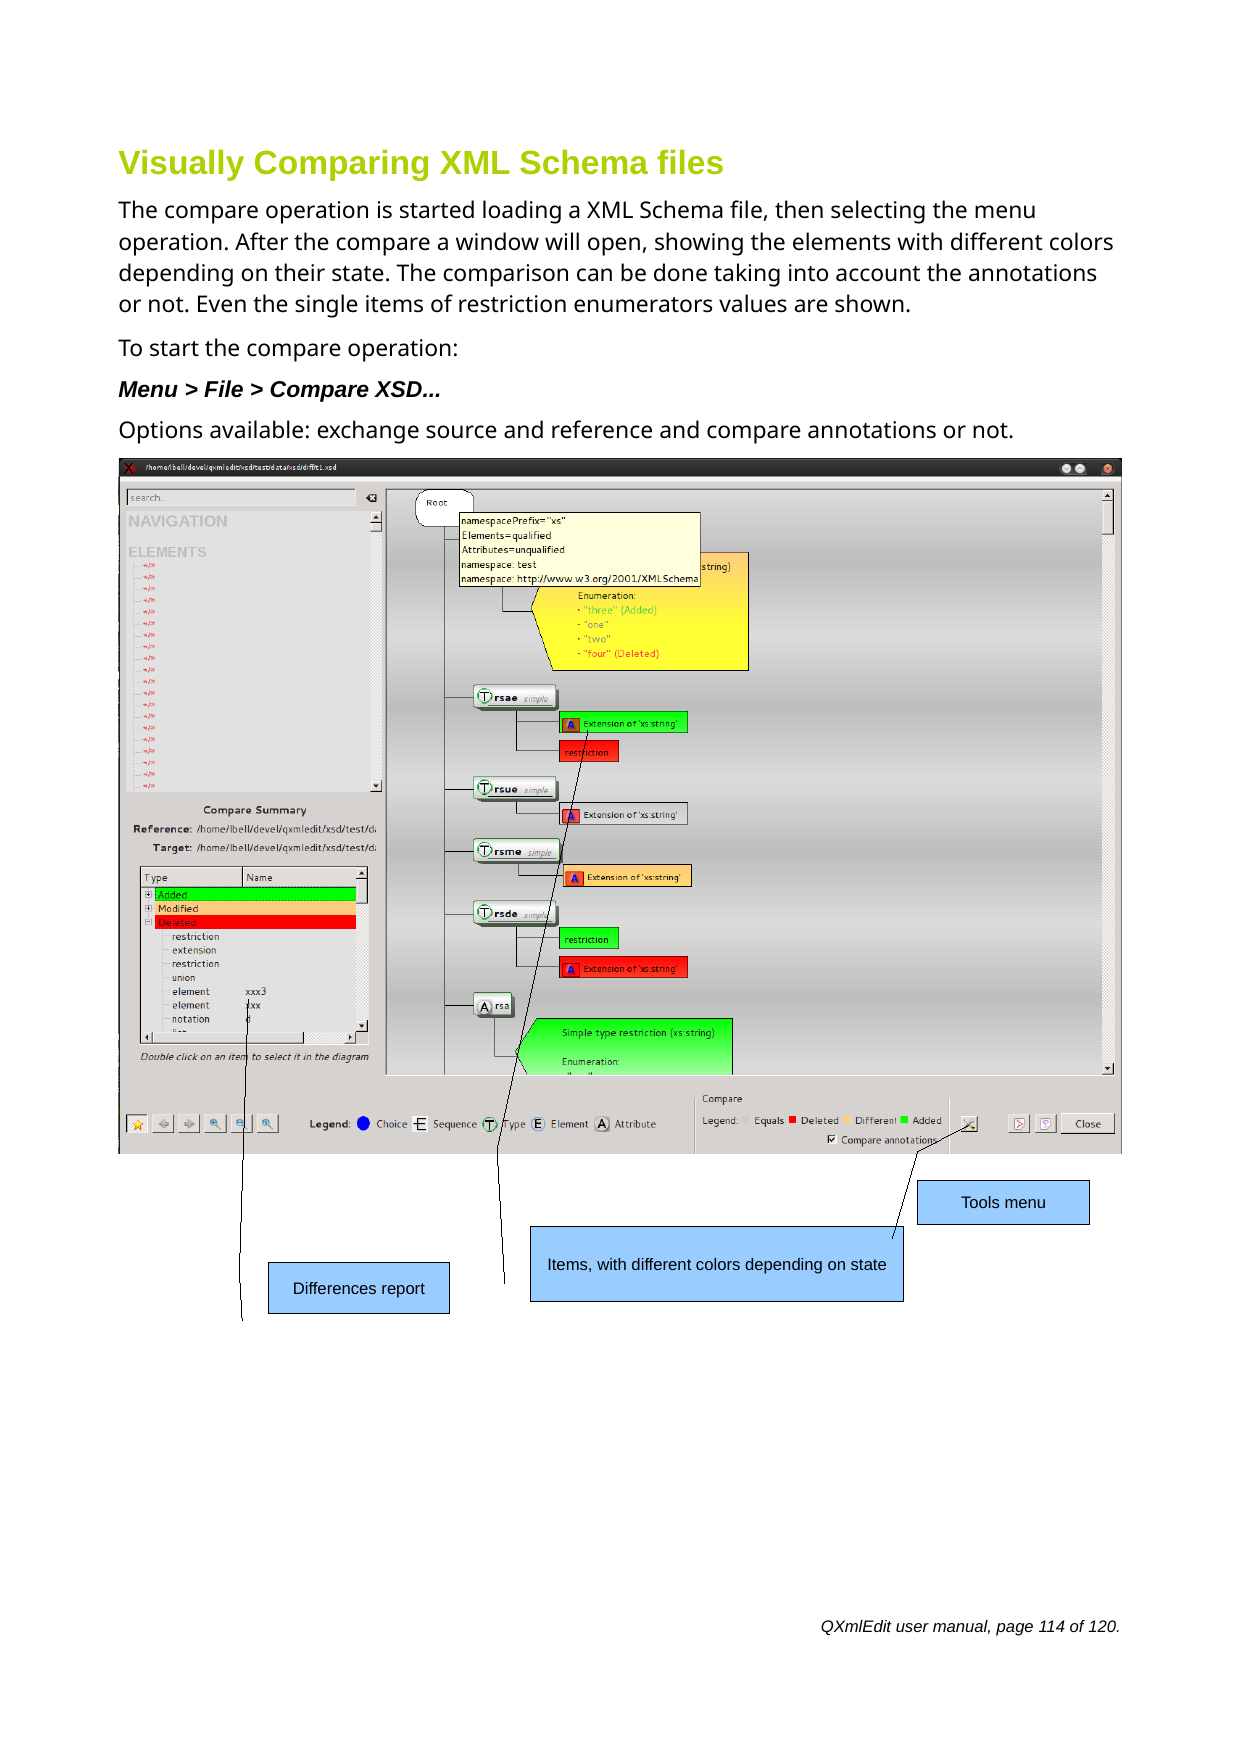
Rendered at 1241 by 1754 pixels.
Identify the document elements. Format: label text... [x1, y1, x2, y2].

text Options available: exchange source and reference and compare annotations or not. [118, 414, 1122, 446]
subtitle Visually Comparing XML Schema files [118, 143, 1122, 182]
picture [118, 458, 1122, 1154]
text Menu > File > Compare XSD... [118, 376, 1122, 402]
text To start the compare operation: [118, 332, 1122, 363]
text The compare operation is started loading a XML Schema file, then selecting the menu operation. After the compare a window will open, showing the elements with different colors depending on their state. The comparison can be done taking into account the annotations or not. Even the single items of restriction enumerators values are shown. [118, 194, 1122, 319]
